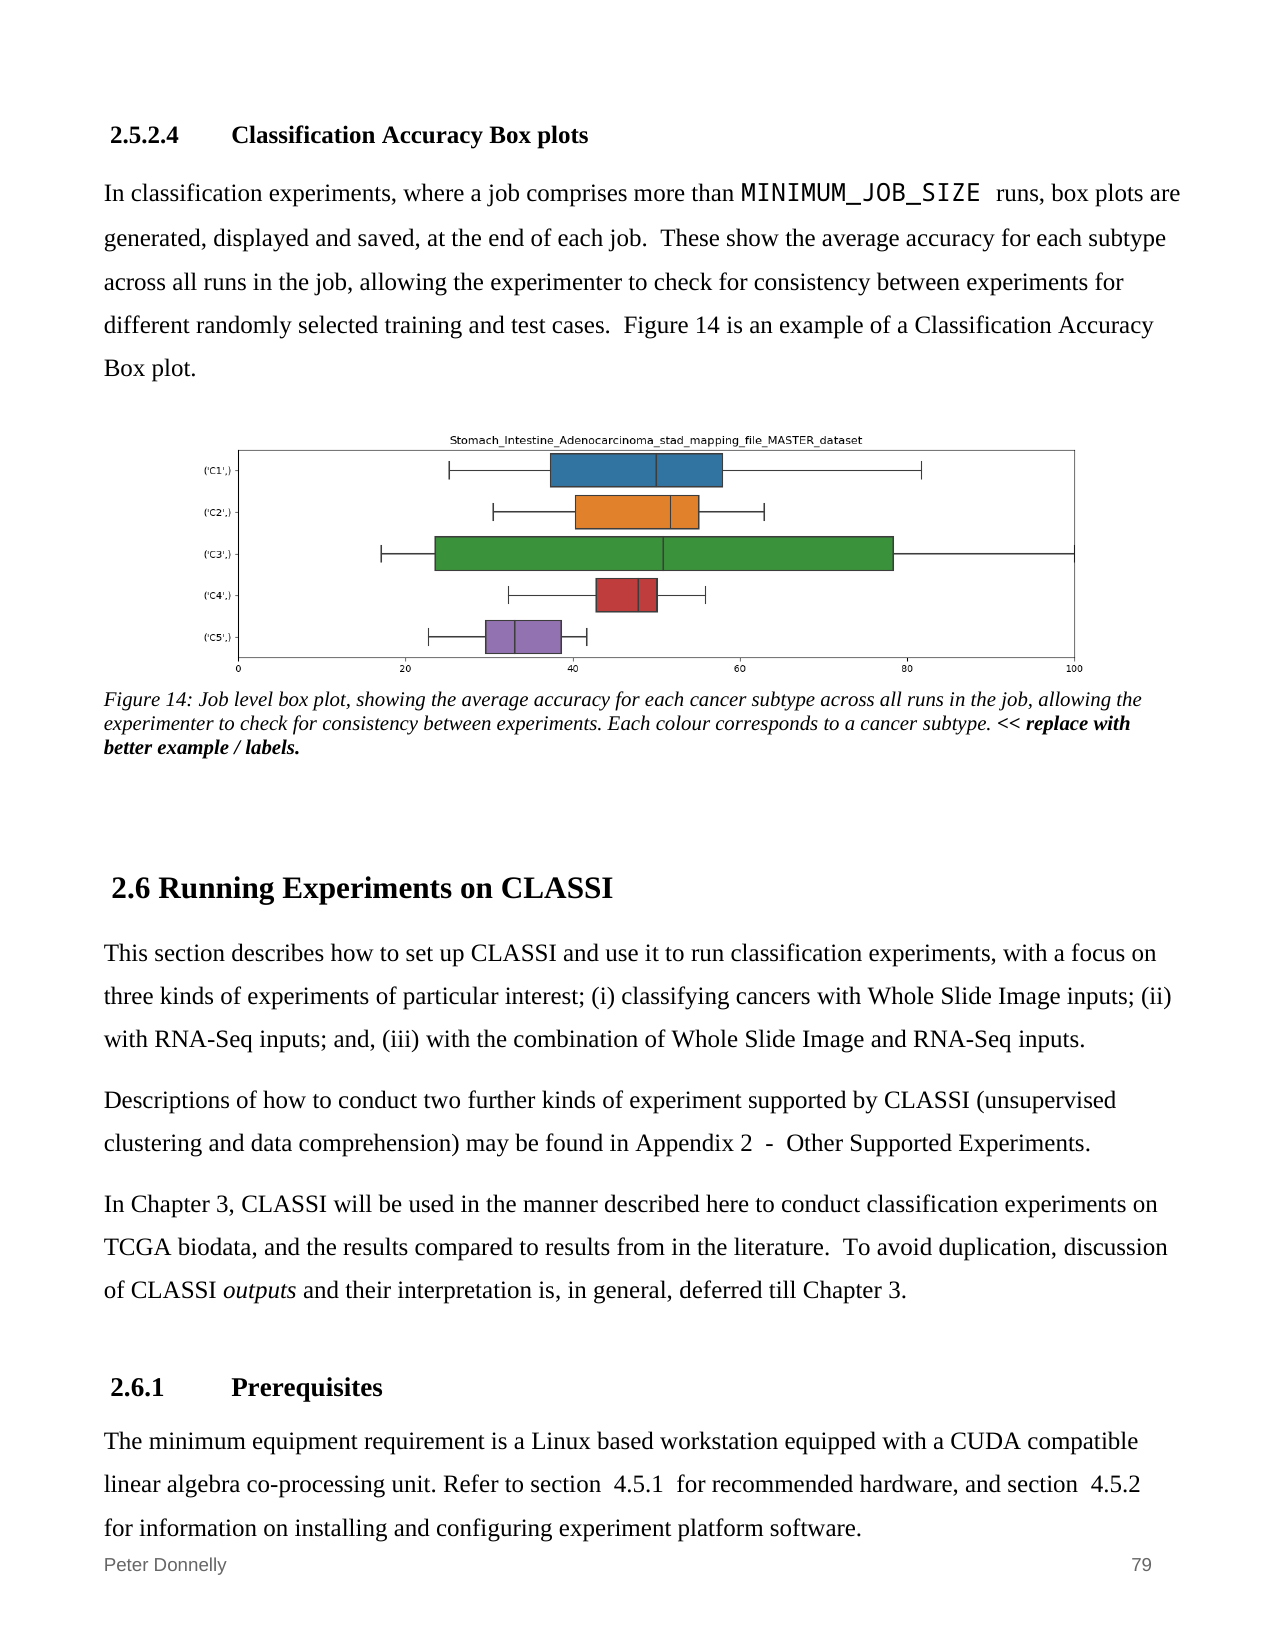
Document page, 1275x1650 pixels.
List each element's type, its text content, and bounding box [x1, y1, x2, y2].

text In Chapter 3, CLASSI will be used in the manner described here to conduct classification experiments on TCGA biodata, and the results compared to results from in the literature. To avoid duplication, discussion of CLASSI outputs and their interpretation is, in general, deferred till Chapter 3. [103, 1189, 1181, 1304]
subtitle Prerequisites [103, 1372, 1181, 1403]
text In classification experiments, where a job comprises more than MINIMUM_JOB_SIZE runs, box plots are generated, displayed and saved, at the end of each job. These show the average accuracy for each subtype across all runs in the job, allowing the experimenter to check for consistency between experiments for different randomly selected training and test cases. Figure 14 is an example of a Classification Accuracy Box plot. [103, 175, 1181, 382]
subtitle Classification Accuracy Box plots [103, 120, 1181, 148]
subtitle Running Experiments on CLASSI [103, 869, 1181, 906]
text Descriptions of how to conduct two further kinds of experiment supported by CLASSI (unsupervised clustering and data comprehension) may be found in Appendix 2 - Other Supported Experiments. [103, 1085, 1181, 1157]
text Figure 14: Job level box plot, showing the average accuracy for each cancer subtype across all runs in the job, allowing the experimenter to check for consistency between experiments. Each colour corresponds to a cancer subtype. << replace with better example / labels. [103, 687, 1181, 759]
text This section describes how to set up CLASSI and use it to run classification experiments, with a focus on three kinds of experiments of particular interest; (i) classifying cancers with Whole Slide Image inputs; (ii) with RNA-Seq inputs; and, (iii) with the combination of Whole Slide Image and RNA-Seq inputs. [103, 938, 1181, 1053]
picture [103, 417, 1182, 687]
text The minimum equipment requirement is a Linux based workstation equipped with a CUDA compatible linear algebra co-processing unit. Refer to section 4.5.1 for recommended hardware, and section 4.5.2 for information on installing and configuring experiment platform software. [103, 1426, 1181, 1541]
